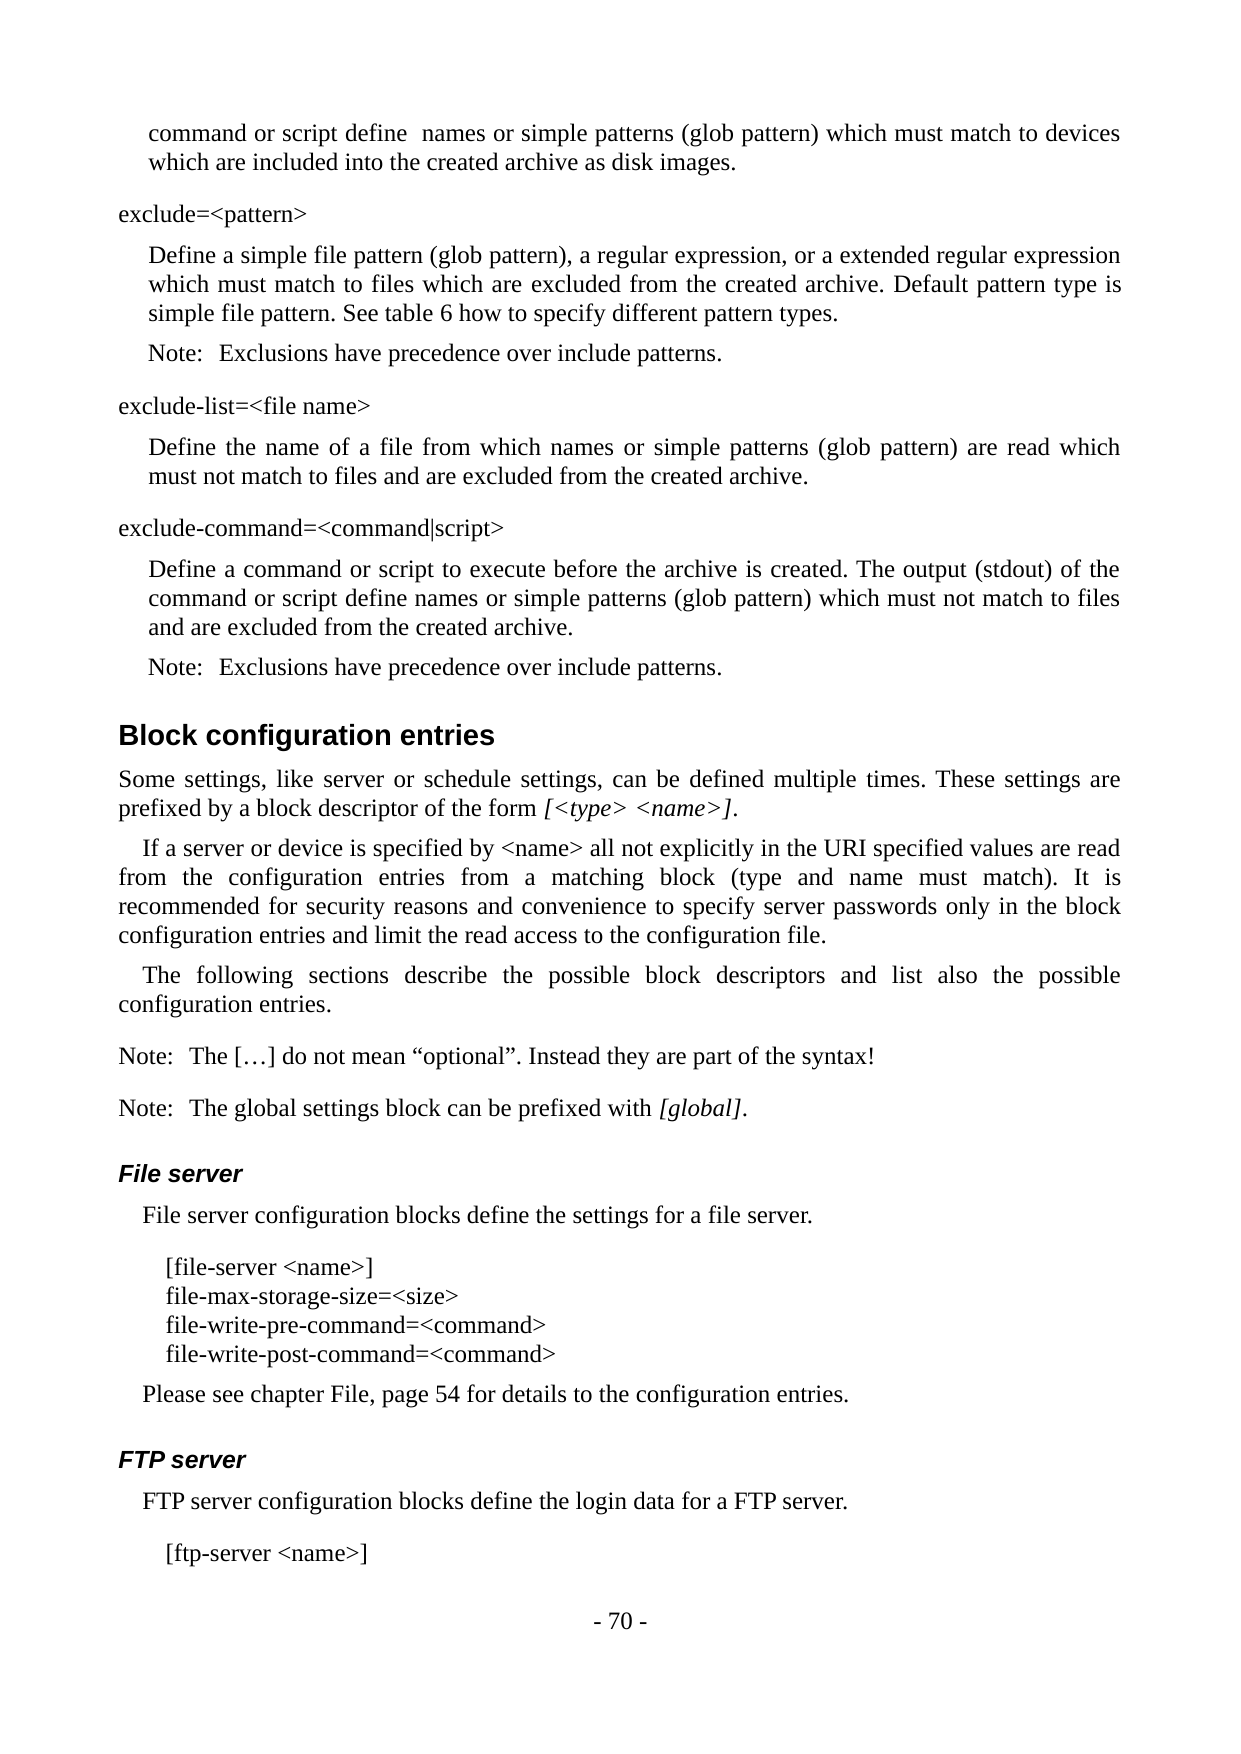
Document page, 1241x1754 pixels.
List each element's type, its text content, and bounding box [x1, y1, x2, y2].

title exclude=<pattern> [118, 199, 1122, 228]
text file-write-pre-command=<command> [165, 1310, 1122, 1339]
text [ftp-server <name>] [165, 1538, 1122, 1567]
subtitle File server [118, 1159, 1122, 1188]
text FTP server configuration blocks define the login data for a FTP server. [118, 1486, 1122, 1514]
subtitle FTP server [118, 1445, 1122, 1473]
text file-write-post-command=<command> [165, 1339, 1122, 1367]
text file-max-storage-size=<size> [165, 1281, 1122, 1310]
text File server configuration blocks define the settings for a file server. [118, 1200, 1122, 1229]
text Note: The […] do not mean “optional”. Instead they are part of the syntax! [118, 1041, 1122, 1070]
text Define a command or script to execute before the archive is created. The output (stdout) of the command or script define names or simple patterns (glob pattern) which must not match to files and are excluded from the created archive. [148, 554, 1122, 640]
text [file-server <name>] [165, 1252, 1122, 1281]
text command or script define names or simple patterns (glob pattern) which must match to devices which are included into the created archive as disk images. [148, 118, 1122, 176]
text Note: Exclusions have precedence over include patterns. [148, 338, 1122, 367]
text Define the name of a file from which names or simple patterns (glob pattern) are read which must not match to files and are excluded from the created archive. [148, 432, 1122, 489]
text Note: The global settings block can be prefixed with [global]. [118, 1093, 1122, 1122]
text If a server or device is specified by <name> all not explicitly in the URI specified values are read from the configuration entries from a matching block (type and name must match). It is recommended for security reasons and convenience to specify server passwords only in the block configuration entries and limit the read access to the configuration file. [118, 833, 1122, 948]
title exclude-list=<file name> [118, 391, 1122, 420]
title exclude-command=<command|script> [118, 513, 1122, 542]
subtitle Block configuration entries [118, 718, 1122, 752]
text The following sections describe the possible block descriptors and list also the possible configuration entries. [118, 960, 1122, 1018]
text Define a simple file pattern (glob pattern), a regular expression, or a extended regular expression which must match to files which are excluded from the created archive. Default pattern type is simple file pattern. See table 6 how to specify different pattern types. [148, 240, 1122, 327]
text Please see chapter File, page 53 for details to the configuration entries. [118, 1379, 1122, 1408]
text Some settings, like server or schedule settings, can be defined multiple times. These settings are prefixed by a block descriptor of the form [<type> <name>]. [118, 764, 1122, 822]
text Note: Exclusions have precedence over include patterns. [148, 652, 1122, 681]
